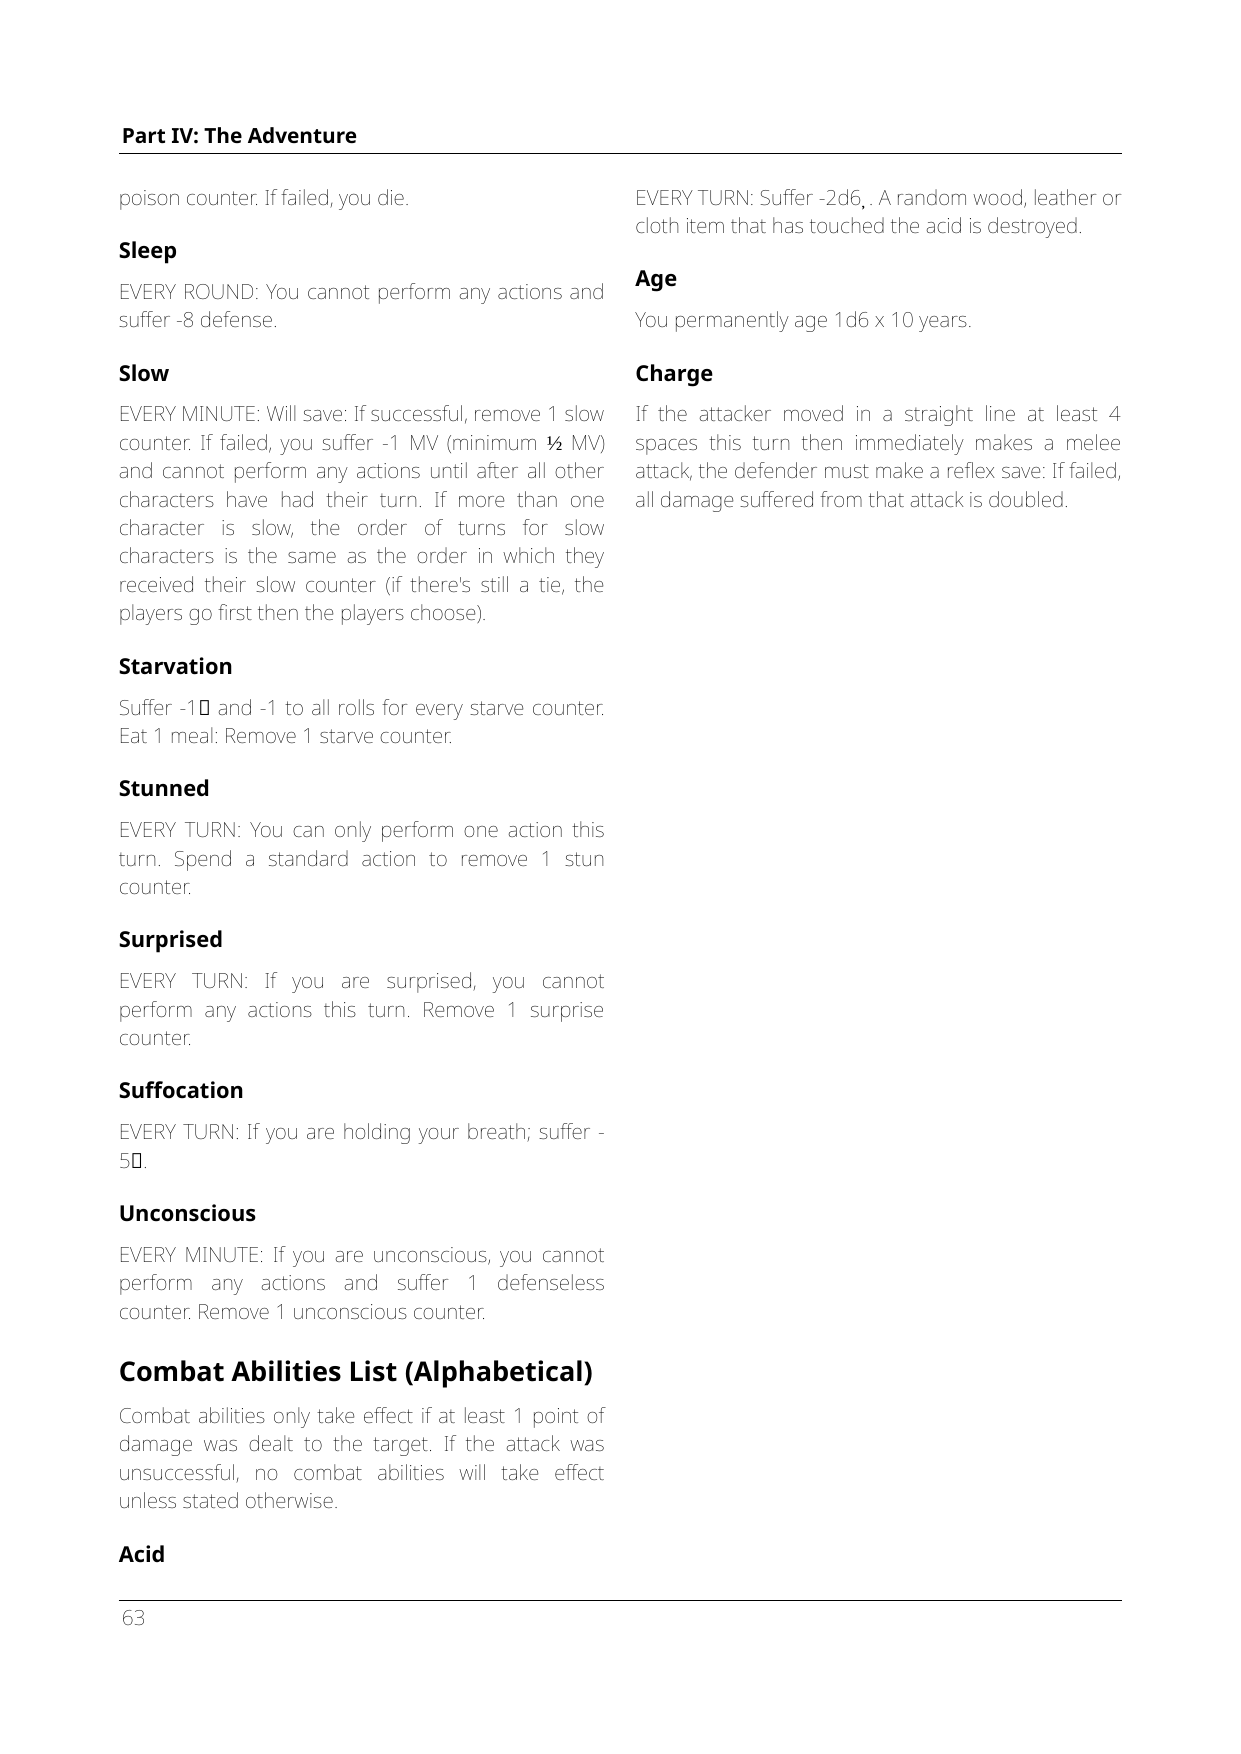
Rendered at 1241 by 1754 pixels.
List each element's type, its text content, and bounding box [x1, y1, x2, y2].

text EVERY TURN: You can only perform one action this turn. Spend a standard action to remove 1 stun counter. [118, 815, 605, 901]
text Slow [118, 358, 605, 387]
text EVERY TURN: Suffer -2d6. A random wood, leather or cloth item that has touched the acid is destroyed. [635, 183, 1122, 239]
text Age [635, 263, 1122, 293]
text EVERY TURN: If you are surprised, you cannot perform any actions this turn. Remove 1 surprise counter. [118, 966, 605, 1052]
text Unconscious [118, 1198, 605, 1228]
text Starvation [118, 651, 605, 681]
text Charge [635, 358, 1122, 387]
text Combat Abilities List (Alphabetical) [118, 1352, 605, 1389]
text EVERY MINUTE: Will save: If successful, remove 1 slow counter. If failed, you suffer -1 MV (minimum ½ MV) and cannot perform any actions until after all other characters have had their turn. If more than one character is slow, the order of turns for slow characters is the same as the order in which they received their slow counter (if there's still a tie, the players go first then the players choose). [118, 399, 605, 627]
text EVERY MINUTE: If you are unconscious, you cannot perform any actions and suffer 1 defenseless counter. Remove 1 unconscious counter. [118, 1240, 605, 1325]
text Acid [118, 1539, 605, 1568]
text Surprised [118, 924, 605, 954]
text Suffocation [118, 1076, 605, 1105]
text If the attacker moved in a straight line at least 4 spaces this turn then immediately makes a melee attack, the defender must make a reflex save: If failed, all damage suffered from that attack is doubled. [635, 399, 1122, 513]
text Combat abilities only take effect if at least 1 point of damage was dealt to the target. If the attack was unsuccessful, no combat abilities will take effect unless stated otherwise. [118, 1401, 605, 1515]
text You permanently age 1d6 x 10 years. [635, 305, 1122, 334]
text poison counter. If failed, you die. [118, 183, 605, 211]
text EVERY ROUND: You cannot perform any actions and suffer -8 defense. [118, 277, 605, 334]
text Stunned [118, 773, 605, 803]
text Suffer -1 and -1 to all rolls for every starve counter. Eat 1 meal: Remove 1 starve counter. [118, 693, 605, 749]
text Sleep [118, 235, 605, 265]
text EVERY TURN: If you are holding your breath; suffer -5. [118, 1117, 605, 1174]
